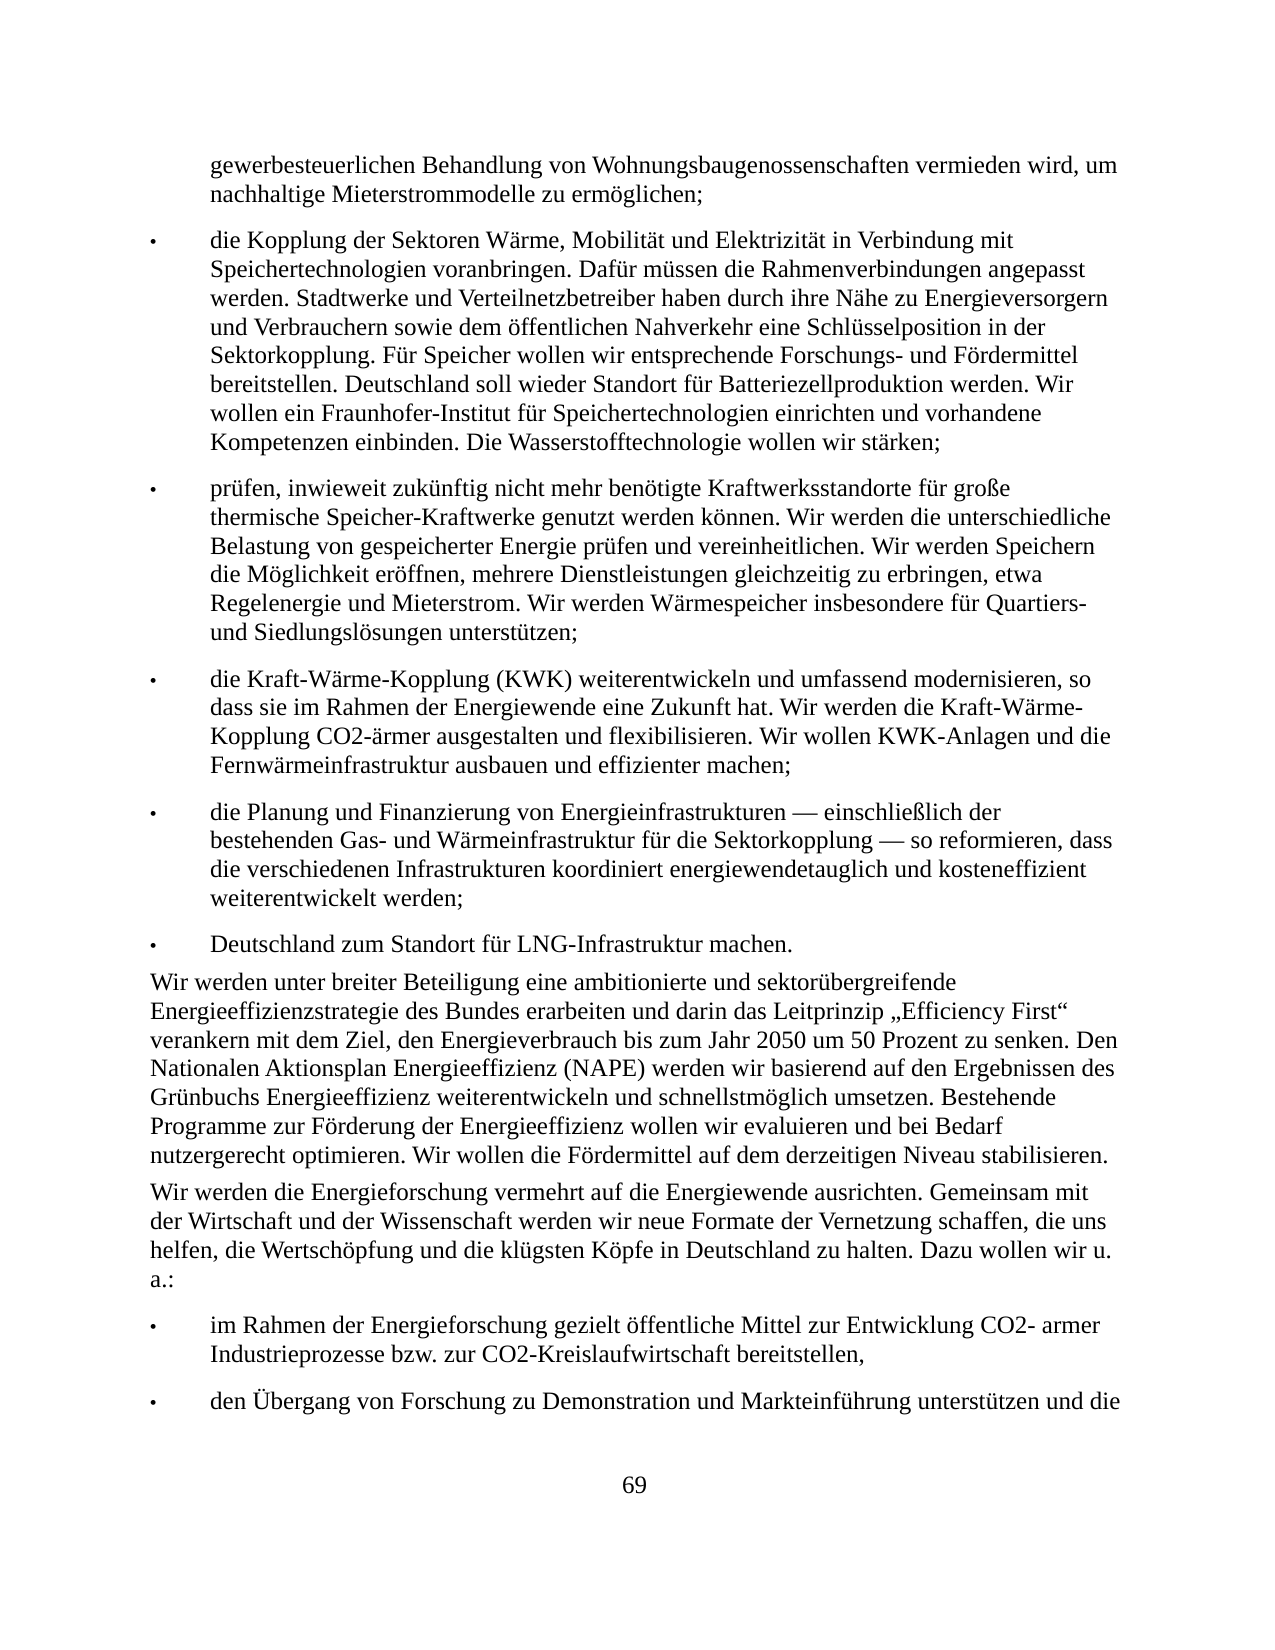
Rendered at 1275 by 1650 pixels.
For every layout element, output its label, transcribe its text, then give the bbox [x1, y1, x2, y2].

list die Kraft-Wärme-Kopplung (KWK) weiterentwickeln und umfassend modernisieren, so dass sie im Rahmen der Energiewende eine Zukunft hat. Wir werden die Kraft-Wärme-Kopplung CO2-ärmer ausgestalten und flexibilisieren. Wir wollen KWK-Anlagen und die Fernwärmeinfrastruktur ausbauen und effizienter machen; [150, 664, 1125, 779]
list die Kopplung der Sektoren Wärme, Mobilität und Elektrizität in Verbindung mit Speichertechnologien voranbringen. Dafür müssen die Rahmenverbindungen angepasst werden. Stadtwerke und Verteilnetzbetreiber haben durch ihre Nähe zu Energieversorgern und Verbrauchern sowie dem öffentlichen Nahverkehr eine Schlüsselposition in der Sektorkopplung. Für Speicher wollen wir entsprechende Forschungs- und Fördermittel bereitstellen. Deutschland soll wieder Standort für Batteriezellproduktion werden. Wir wollen ein Fraunhofer-Institut für Speichertechnologien einrichten und vorhandene Kompetenzen einbinden. Die Wasserstofftechnologie wollen wir stärken; [150, 225, 1125, 455]
list im Rahmen der Energieforschung gezielt öffentliche Mittel zur Entwicklung CO2- armer Industrieprozesse bzw. zur CO2-Kreislaufwirtschaft bereitstellen, [150, 1310, 1125, 1368]
list gewerbesteuerlichen Behandlung von Wohnungsbaugenossenschaften vermieden wird, um nachhaltige Mieterstrommodelle zu ermöglichen; [150, 150, 1125, 207]
list den Übergang von Forschung zu Demonstration und Markteinführung unterstützen und die [150, 1386, 1125, 1414]
text Wir werden unter breiter Beteiligung eine ambitionierte und sektorübergreifende Energieeffizienzstrategie des Bundes erarbeiten und darin das Leitprinzip „Efficiency First“ verankern mit dem Ziel, den Energieverbrauch bis zum Jahr 2050 um 50 Prozent zu senken. Den Nationalen Aktionsplan Energieeffizienz (NAPE) werden wir basierend auf den Ergebnissen des Grünbuchs Energieeffizienz weiterentwickeln und schnellstmöglich umsetzen. Bestehende Programme zur Förderung der Energieeffizienz wollen wir evaluieren und bei Bedarf nutzergerecht optimieren. Wir wollen die Fördermittel auf dem derzeitigen Niveau stabilisieren. [150, 967, 1125, 1168]
list prüfen, inwieweit zukünftig nicht mehr benötigte Kraftwerksstandorte für große thermische Speicher-Kraftwerke genutzt werden können. Wir werden die unterschiedliche Belastung von gespeicherter Energie prüfen und vereinheitlichen. Wir werden Speichern die Möglichkeit eröffnen, mehrere Dienstleistungen gleichzeitig zu erbringen, etwa Regelenergie und Mieterstrom. Wir werden Wärmespeicher insbesondere für Quartiers- und Siedlungslösungen unterstützen; [150, 473, 1125, 646]
text Wir werden die Energieforschung vermehrt auf die Energiewende ausrichten. Gemeinsam mit der Wirtschaft und der Wissenschaft werden wir neue Formate der Vernetzung schaffen, die uns helfen, die Wertschöpfung und die klügsten Köpfe in Deutschland zu halten. Dazu wollen wir u. a.: [150, 1177, 1125, 1292]
list die Planung und Finanzierung von Energieinfrastrukturen — einschließlich der bestehenden Gas- und Wärmeinfrastruktur für die Sektorkopplung — so reformieren, dass die verschiedenen Infrastrukturen koordiniert energiewendetauglich und kosteneffizient weiterentwickelt werden; [150, 797, 1125, 912]
list Deutschland zum Standort für LNG-Infrastruktur machen. [150, 929, 1125, 958]
